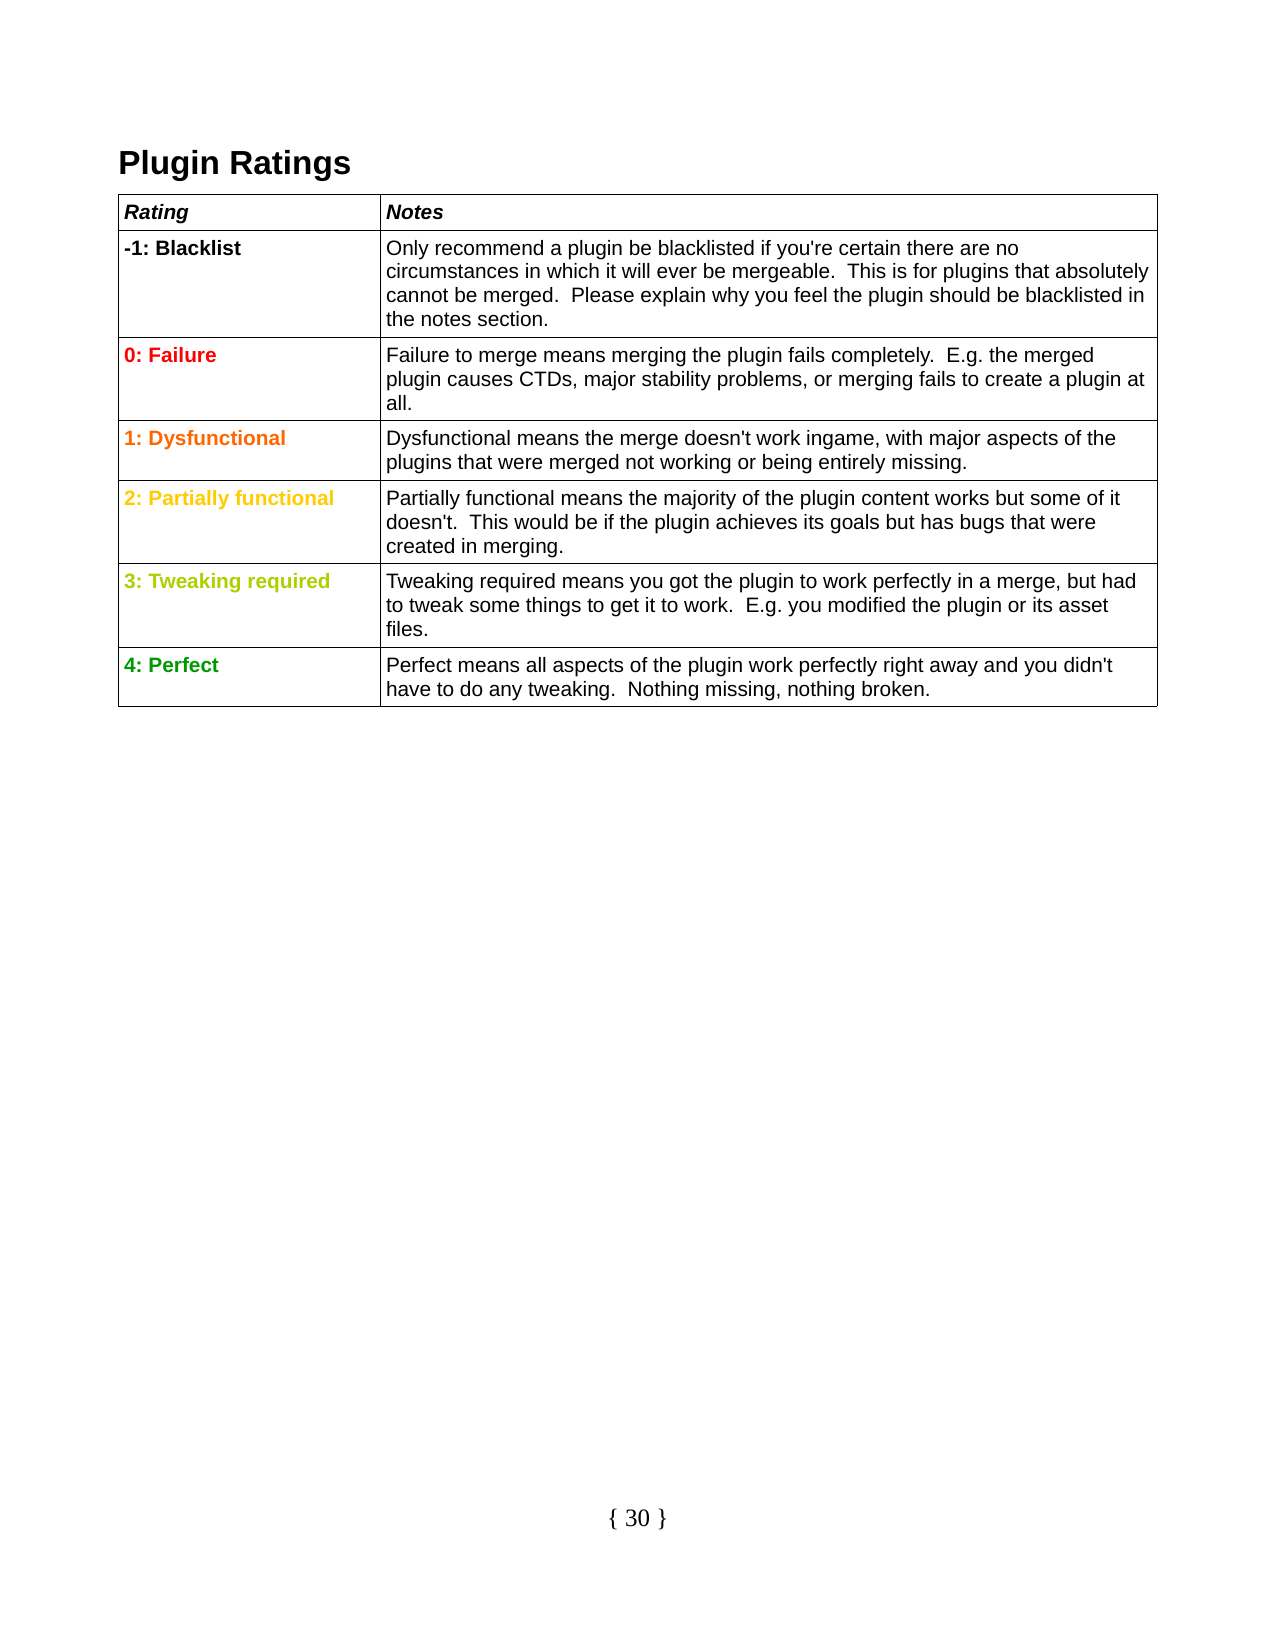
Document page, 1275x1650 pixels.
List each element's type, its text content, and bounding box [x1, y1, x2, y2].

table_cell 1: Dysfunctional [119, 421, 380, 480]
table_cell Dysfunctional means the merge doesn't work ingame, with major aspects of the plugins that were merged not working or being entirely missing. [381, 421, 1157, 480]
table_cell Only recommend a plugin be blacklisted if you're certain there are no circumstances in which it will ever be mergeable. This is for plugins that absolutely cannot be merged. Please explain why you feel the plugin should be blacklisted in the notes section. [381, 231, 1157, 337]
subtitle Plugin Ratings [118, 143, 1157, 182]
table_cell 4: Perfect [119, 648, 380, 706]
table_cell Tweaking required means you got the plugin to work perfectly in a merge, but had to tweak some things to get it to work. E.g. you modified the plugin or its asset files. [381, 564, 1157, 647]
table_cell Partially functional means the majority of the plugin content works but some of it doesn't. This would be if the plugin achieves its goals but has bugs that were created in merging. [381, 481, 1157, 563]
table_header Notes [381, 195, 1157, 229]
table_cell Failure to merge means merging the plugin fails completely. E.g. the merged plugin causes CTDs, major stability problems, or merging fails to create a plugin at all. [381, 338, 1157, 420]
table_cell 2: Partially functional [119, 481, 380, 563]
table_cell 3: Tweaking required [119, 564, 380, 647]
table_cell -1: Blacklist [119, 231, 380, 337]
table_cell 0: Failure [119, 338, 380, 420]
table_header Rating [119, 195, 380, 229]
table_cell Perfect means all aspects of the plugin work perfectly right away and you didn't have to do any tweaking. Nothing missing, nothing broken. [381, 648, 1157, 706]
